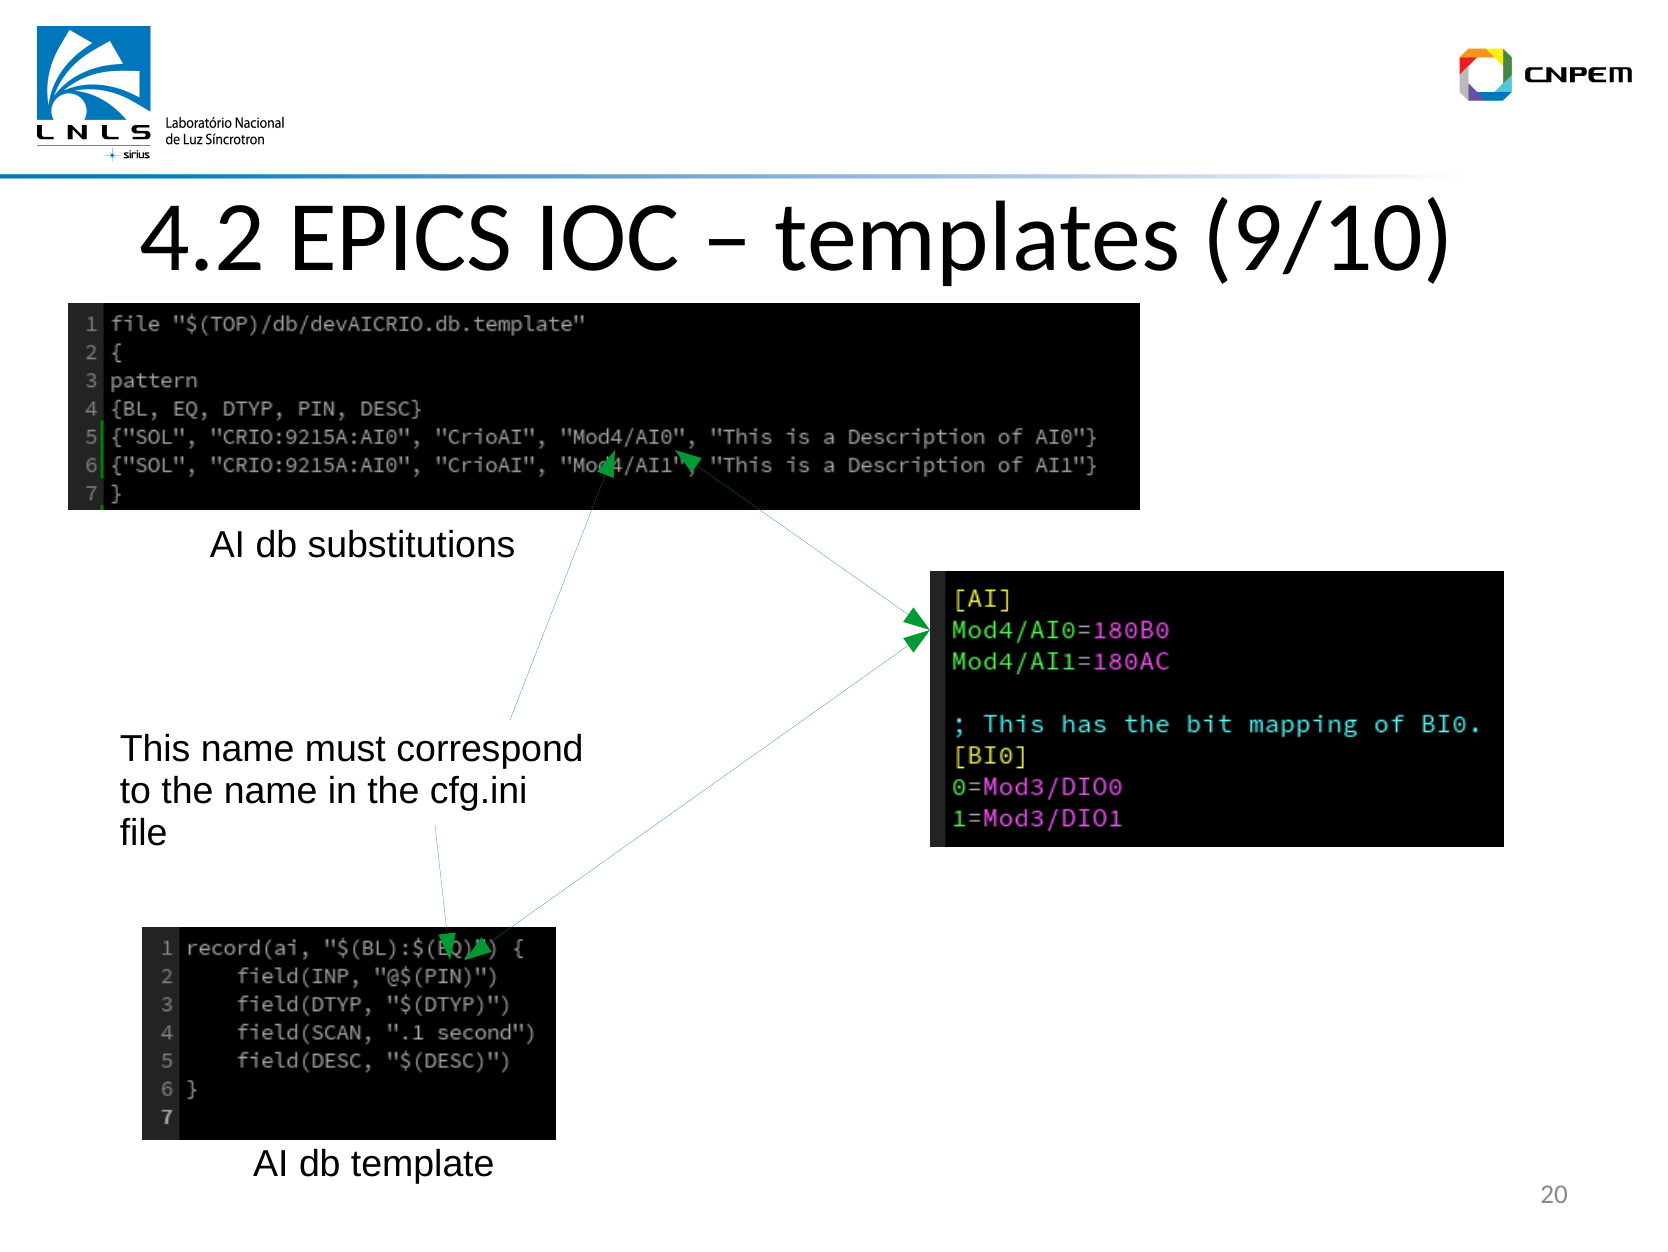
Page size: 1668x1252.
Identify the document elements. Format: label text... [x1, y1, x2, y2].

text_box AI db substitutions [195, 516, 542, 616]
text_box 4.2 EPICS IOC – templates (9/10) [139, 145, 1580, 346]
text_box This name must correspond to the name in the cfg.ini file [105, 720, 600, 861]
text_box AI db template [238, 1134, 586, 1234]
picture [0, 0, 1668, 1251]
